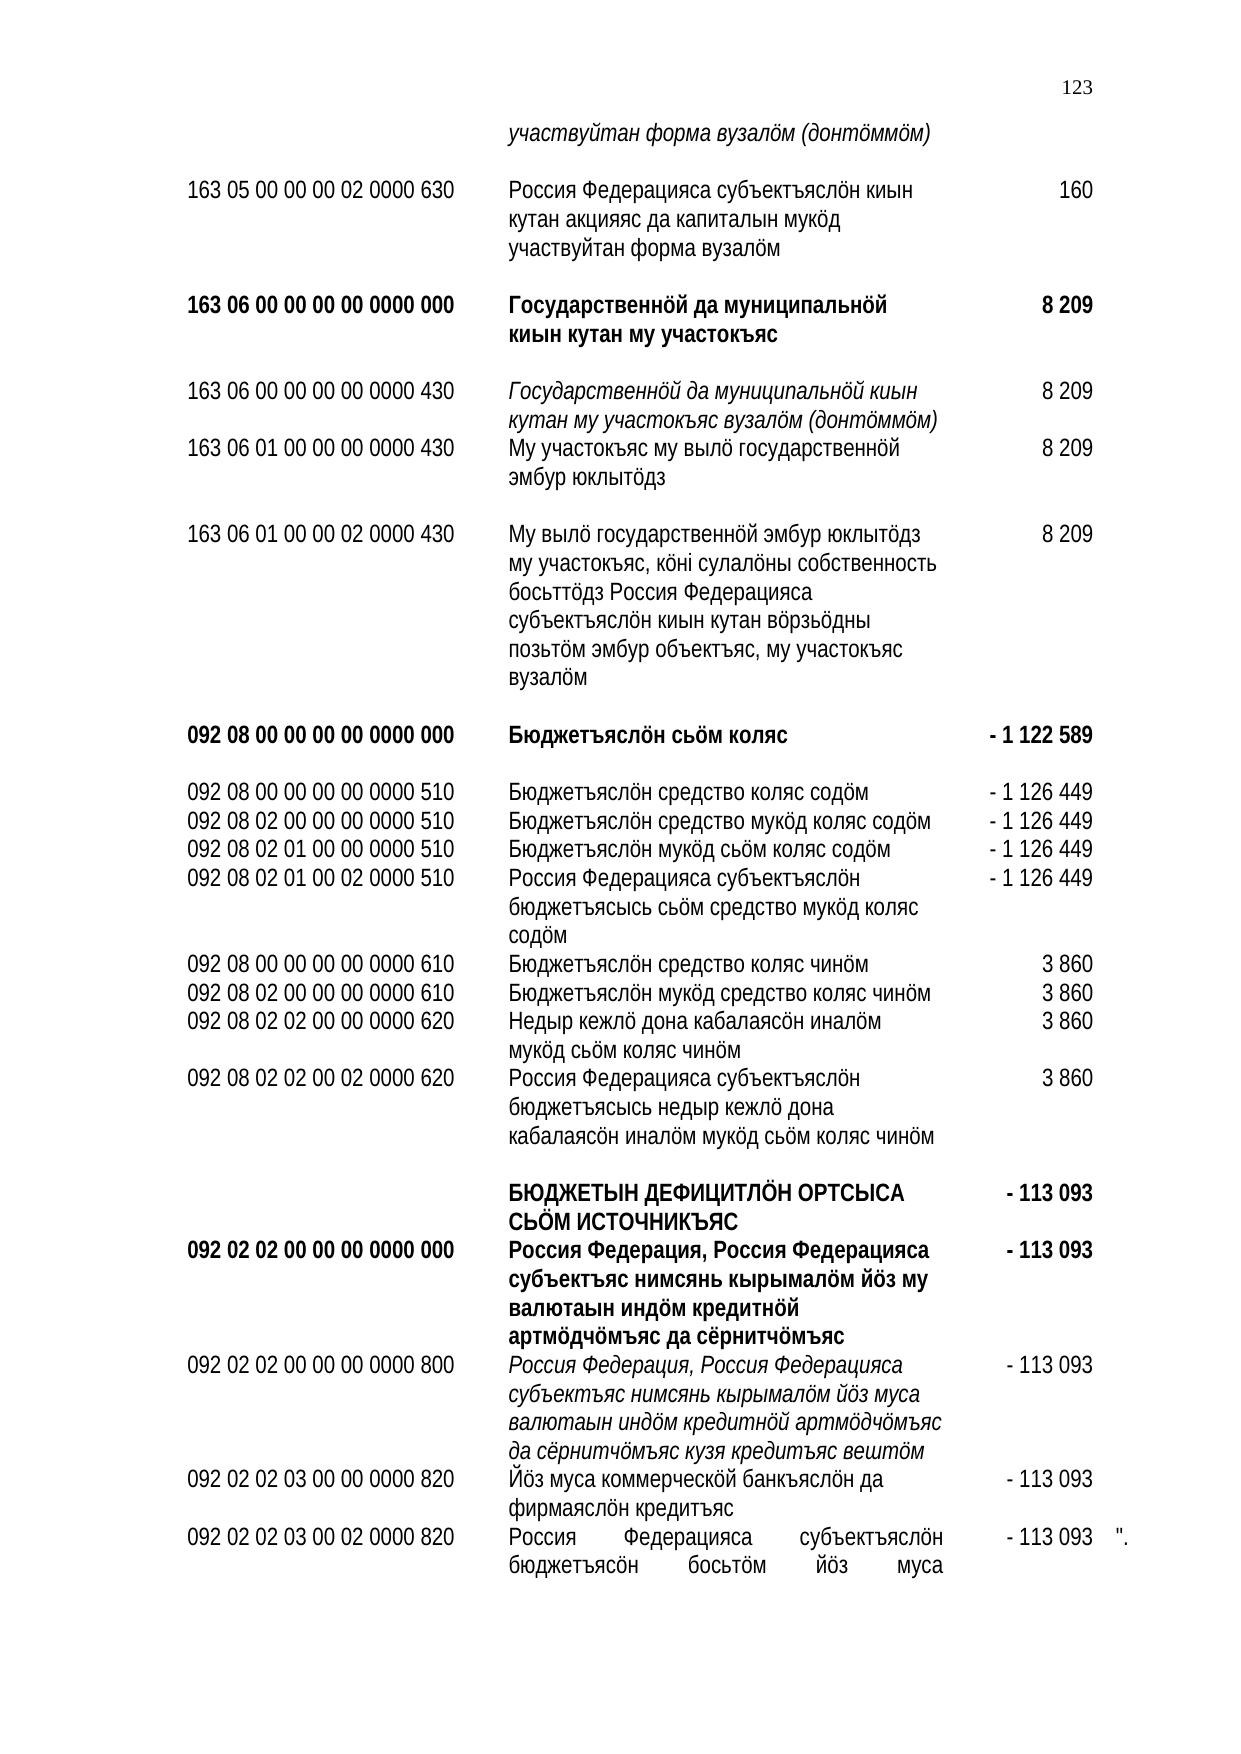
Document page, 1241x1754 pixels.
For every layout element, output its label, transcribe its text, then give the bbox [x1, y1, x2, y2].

table_cell [1104, 175, 1148, 290]
table_cell [1104, 433, 1148, 519]
table_cell Бюджетъяслöн средство коляс чинöм [497, 949, 955, 977]
table_cell - 1 122 589 [955, 720, 1104, 777]
table_cell 092 08 02 02 00 00 0000 620 [176, 1006, 497, 1063]
table_cell [955, 1149, 1104, 1178]
table_cell Бюджетъяслöн мукöд средство коляс чинöм [497, 978, 955, 1006]
table_cell Россия Федерацияса субъектъяслöн бюджетъясысь недыр кежлö дона кабалаясöн иналöм мукöд сьöм коляс чинöм [497, 1064, 955, 1149]
table_cell 3 860 [955, 1064, 1104, 1149]
table_cell [1104, 1350, 1148, 1464]
table_cell [1104, 863, 1148, 949]
table_cell [1104, 1006, 1148, 1063]
table_cell - 113 093 [955, 1235, 1104, 1350]
table_cell [1104, 1235, 1148, 1350]
table_cell - 1 126 449 [955, 863, 1104, 949]
table_cell 092 08 02 00 00 00 0000 610 [176, 978, 497, 1006]
table_cell [1104, 949, 1148, 977]
table_cell [955, 118, 1104, 175]
table_cell [1104, 519, 1148, 720]
table_cell БЮДЖЕТЫН ДЕФИЦИТЛÖН ОРТСЫСА СЬÖМ ИСТОЧНИКЪЯС [497, 1178, 955, 1235]
table_cell участвуйтан форма вузалöм (донтöммöм) [497, 118, 955, 175]
table_cell 160 [955, 175, 1104, 290]
table_cell [1104, 376, 1148, 433]
table_cell Йöз муса коммерческöй банкъяслöн да фирмаяслöн кредитъяс [497, 1465, 955, 1522]
table_cell 092 08 02 01 00 02 0000 510 [176, 863, 497, 949]
table_cell - 113 093 [955, 1522, 1104, 1579]
table_cell 3 860 [955, 978, 1104, 1006]
table_cell ". [1104, 1522, 1148, 1579]
table_cell Государственнöй да муниципальнöй киын кутан му участокъяс [497, 290, 955, 376]
table_cell 092 08 02 01 00 00 0000 510 [176, 834, 497, 863]
table_cell [176, 1149, 497, 1178]
table_cell [497, 1149, 955, 1178]
table_cell Государственнöй да муниципальнöй киын кутан му участокъяс вузалöм (донтöммöм) [497, 376, 955, 433]
table_cell [1104, 777, 1148, 806]
table_cell Бюджетъяслöн средство коляс содöм [497, 777, 955, 806]
table_cell [1104, 1149, 1148, 1178]
table_cell 092 02 02 00 00 00 0000 800 [176, 1350, 497, 1464]
table_cell [176, 1178, 497, 1235]
table_cell Му вылö государственнöй эмбур юклытöдз му участокъяс, кöнi сулалöны собственность босьттöдз Россия Федерацияса субъектъяслöн киын кутан вöрзьöдны позьтöм эмбур объектъяс, му участокъяс вузалöм [497, 519, 955, 720]
table_cell Бюджетъяслöн мукöд сьöм коляс содöм [497, 834, 955, 863]
table_cell 163 06 00 00 00 00 0000 000 [176, 290, 497, 376]
table_cell - 1 126 449 [955, 806, 1104, 834]
table_cell [1104, 1064, 1148, 1149]
table_cell 8 209 [955, 376, 1104, 433]
table_cell 8 209 [955, 519, 1104, 720]
table_cell - 113 093 [955, 1178, 1104, 1235]
table_cell [1104, 290, 1148, 376]
table_cell 092 02 02 03 00 00 0000 820 [176, 1465, 497, 1522]
table_cell - 1 126 449 [955, 834, 1104, 863]
table_cell Россия Федерация, Россия Федерацияса субъектъяс нимсянь кырымалöм йöз муса валютаын индöм кредитнöй артмöдчöмъяс да сёрнитчöмъяс кузя кредитъяс вештöм [497, 1350, 955, 1464]
table_cell [1104, 978, 1148, 1006]
table_cell Бюджетъяслöн средство мукöд коляс содöм [497, 806, 955, 834]
table_cell 3 860 [955, 949, 1104, 977]
table_cell 163 06 01 00 00 00 0000 430 [176, 433, 497, 519]
table_cell Му участокъяс му вылö государственнöй эмбур юклытöдз [497, 433, 955, 519]
table_cell 3 860 [955, 1006, 1104, 1063]
table_cell [1104, 834, 1148, 863]
table_cell 092 08 02 00 00 00 0000 510 [176, 806, 497, 834]
table_cell 092 08 00 00 00 00 0000 510 [176, 777, 497, 806]
table_cell Россия Федерацияса субъектъяслöн бюджетъясöн босьтöм йöз муса [497, 1522, 955, 1579]
table_cell 092 08 00 00 00 00 0000 000 [176, 720, 497, 777]
table_cell 092 02 02 00 00 00 0000 000 [176, 1235, 497, 1350]
table_cell 163 06 00 00 00 00 0000 430 [176, 376, 497, 433]
table_cell 8 209 [955, 433, 1104, 519]
table_cell 8 209 [955, 290, 1104, 376]
table_cell Россия Федерация, Россия Федерацияса субъектъяс нимсянь кырымалöм йöз му валютаын индöм кредитнöй артмöдчöмъяс да сёрнитчöмъяс [497, 1235, 955, 1350]
table_cell 163 06 01 00 00 02 0000 430 [176, 519, 497, 720]
table_cell Россия Федерацияса субъектъяслöн бюджетъясысь сьöм средство мукöд коляс содöм [497, 863, 955, 949]
table_cell 092 08 00 00 00 00 0000 610 [176, 949, 497, 977]
table_cell [1104, 1465, 1148, 1522]
table_cell - 113 093 [955, 1465, 1104, 1522]
table_cell Россия Федерацияса субъектъяслöн киын кутан акцияяс да капиталын мукöд участвуйтан форма вузалöм [497, 175, 955, 290]
table_cell - 113 093 [955, 1350, 1104, 1464]
table_cell [176, 118, 497, 175]
table_cell Недыр кежлö дона кабалаясöн иналöм мукöд сьöм коляс чинöм [497, 1006, 955, 1063]
table_cell [1104, 118, 1148, 175]
table_cell 163 05 00 00 00 02 0000 630 [176, 175, 497, 290]
table_cell 092 08 02 02 00 02 0000 620 [176, 1064, 497, 1149]
table_cell [1104, 806, 1148, 834]
table_cell 092 02 02 03 00 02 0000 820 [176, 1522, 497, 1579]
table_cell Бюджетъяслöн сьöм коляс [497, 720, 955, 777]
table_cell [1104, 720, 1148, 777]
table_cell - 1 126 449 [955, 777, 1104, 806]
table_cell [1104, 1178, 1148, 1235]
